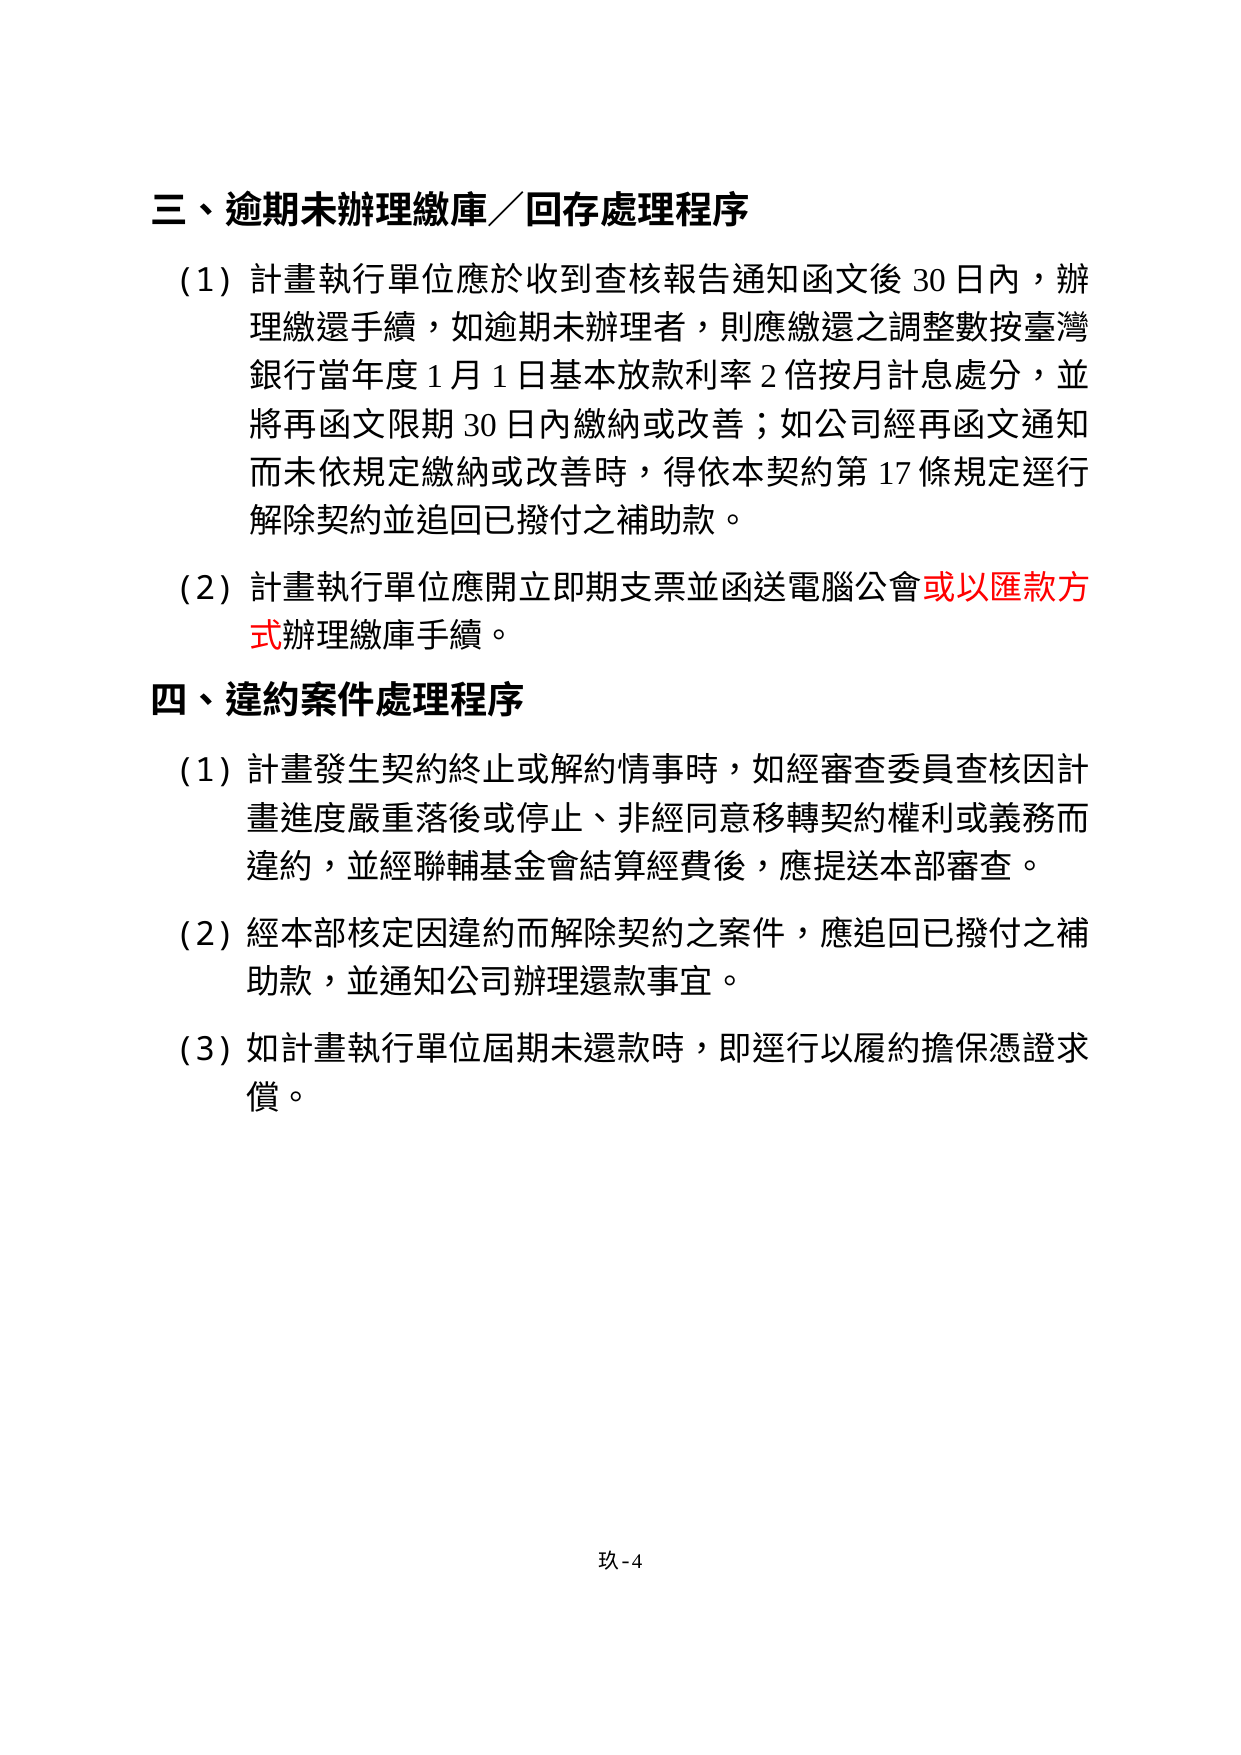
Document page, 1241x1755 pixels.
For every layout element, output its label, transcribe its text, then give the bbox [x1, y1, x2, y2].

list 如計畫執行單位屆期未還款時，即逕行以履約擔保憑證求償。 [175, 1022, 1090, 1119]
list 經本部核定因違約而解除契約之案件，應追回已撥付之補助款，並通知公司辦理還款事宜。 [175, 907, 1090, 1003]
list 計畫執行單位應於收到查核報告通知函文後30日內，辦理繳還手續，如逾期未辦理者，則應繳還之調整數按臺灣銀行當年度1月1日基本放款利率2倍按月計息處分，並將再函文限期30日內繳納或改善；如公司經再函文通知而未依規定繳納或改善時，得依本契約第17條規定逕行解除契約並追回已撥付之補助款。 [175, 252, 1090, 542]
subtitle 三、逾期未辦理繳庫／回存處理程序 [150, 179, 1090, 234]
list 計畫執行單位應開立即期支票並函送電腦公會或以匯款方式辦理繳庫手續。 [175, 561, 1090, 657]
list 計畫發生契約終止或解約情事時，如經審查委員查核因計畫進度嚴重落後或停止、非經同意移轉契約權利或義務而違約，並經聯輔基金會結算經費後，應提送本部審查。 [175, 743, 1090, 888]
subtitle 四、違約案件處理程序 [150, 670, 1090, 724]
